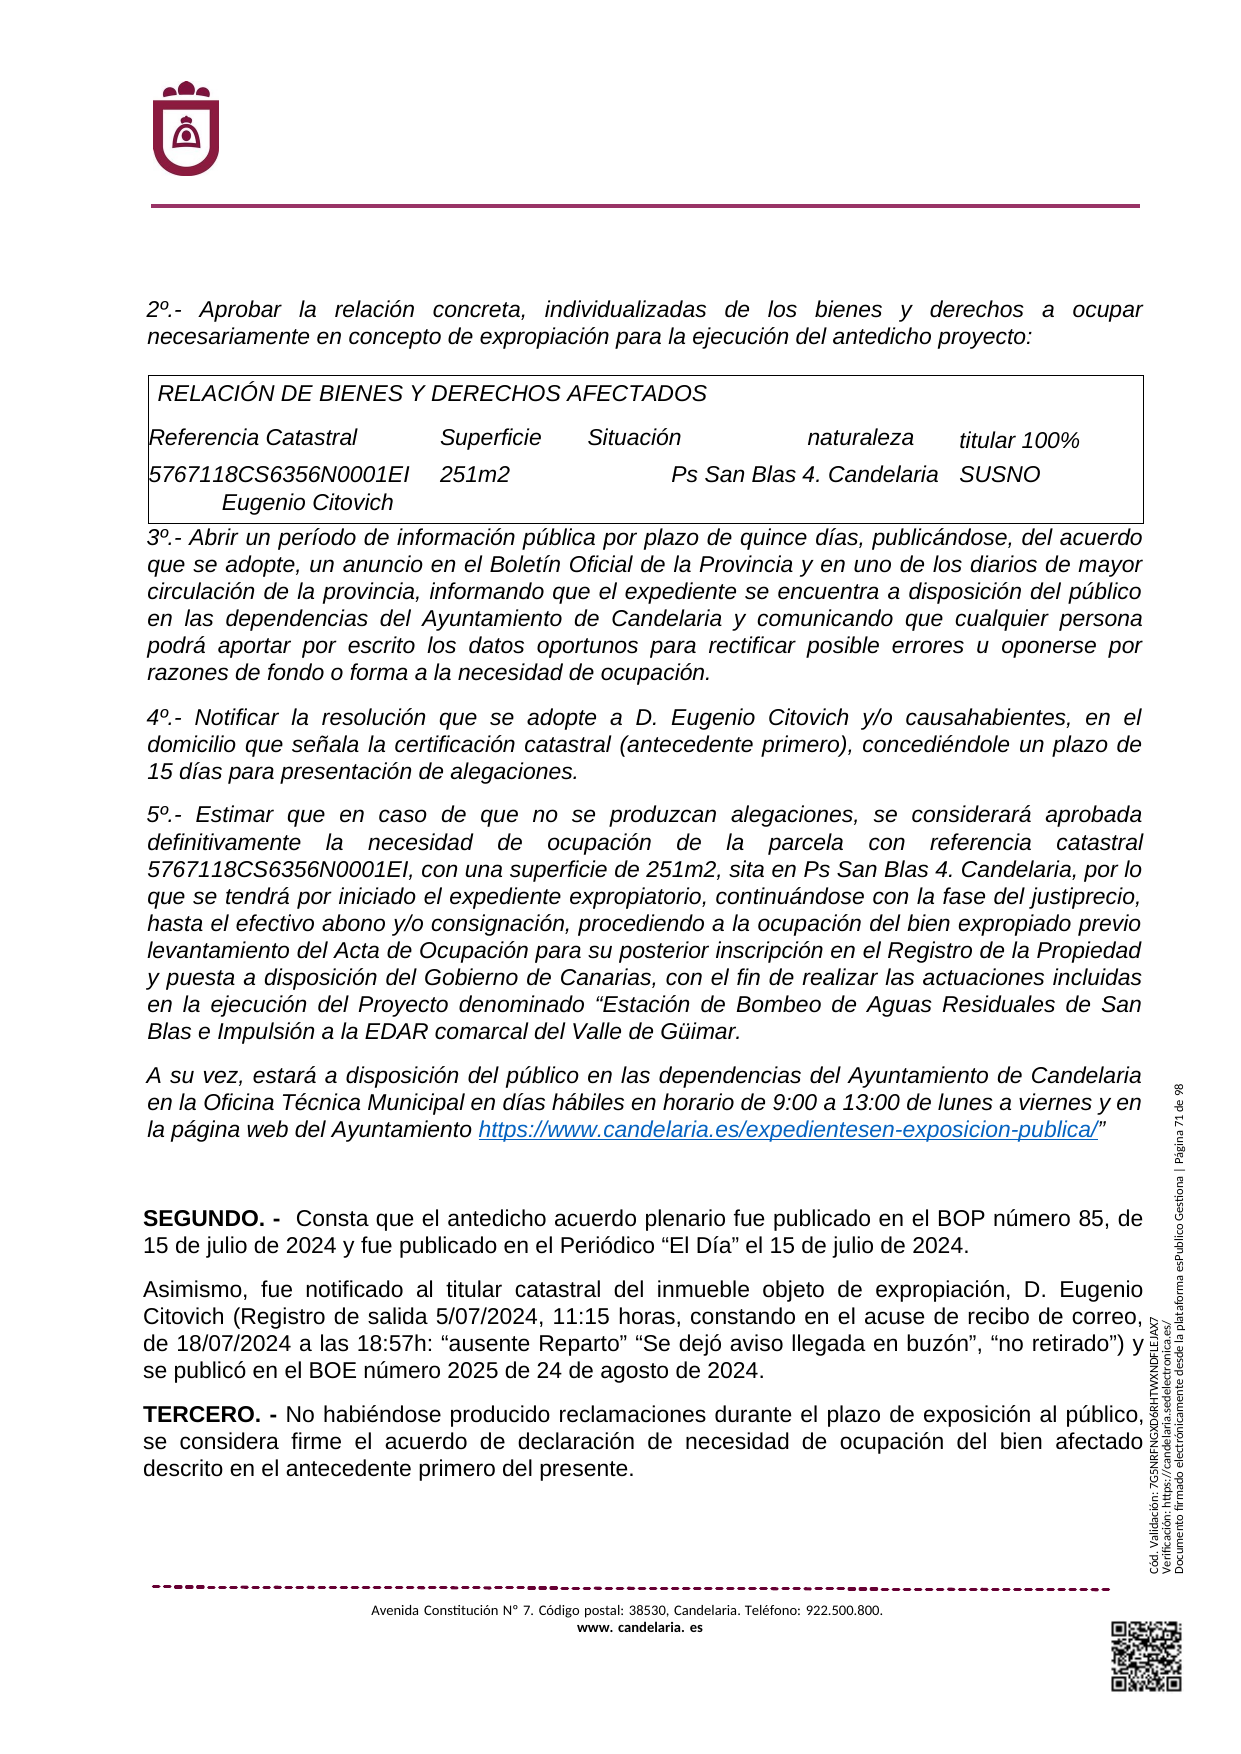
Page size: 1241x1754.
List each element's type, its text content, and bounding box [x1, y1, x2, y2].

table_cell SUSNO [959, 458, 1143, 523]
table_header RELACIÓN DE BIENES Y DERECHOS AFECTADOS Referencia Catastral Superficie Situación naturaleza [149, 376, 959, 458]
table_cell 5767118CS6356N0001EI 251m2 Ps San Blas 4. Candelaria Eugenio Citovich [149, 458, 959, 523]
table_header titular 100% [959, 376, 1143, 458]
text TERCERO. - No habiéndose producido reclamaciones durante el plazo de exposición al público, se considera firme el acuerdo de declaración de necesidad de ocupación del bien afectado descrito en el antecedente primero del presente. [143, 1401, 1145, 1482]
text 4º.- Notificar la resolución que se adopte a D. Eugenio Citovich y/o causahabientes, en el domicilio que señala la certificación catastral (antecedente primero), concediéndole un plazo de 15 días para presentación de alegaciones. [146, 703, 1145, 784]
text A su vez, estará a disposición del público en las dependencias del Ayuntamiento de Candelaria en la Oficina Técnica Municipal en días hábiles en horario de 9:00 a 13:00 de lunes a viernes y en la página web del Ayuntamiento https://www.candelaria.es/expedientesen-exposicion-publica/” [146, 1062, 1145, 1143]
text 2º.- Aprobar la relación concreta, individualizadas de los bienes y derechos a ocupar necesariamente en concepto de expropiación para la ejecución del antedicho proyecto: [146, 296, 1145, 349]
text SEGUNDO. - Consta que el antedicho acuerdo plenario fue publicado en el BOP número 85, de 15 de julio de 2024 y fue publicado en el Periódico “El Día” el 15 de julio de 2024. [143, 1204, 1145, 1258]
text Asimismo, fue notificado al titular catastral del inmueble objeto de expropiación, D. Eugenio Citovich (Registro de salida 5/07/2024, 11:15 horas, constando en el acuse de recibo de correo, de 18/07/2024 a las 18:57h: “ausente Reparto” “Se dejó aviso llegada en buzón”, “no retirado”) y se publicó en el BOE número 2025 de 24 de agosto de 2024. [143, 1276, 1145, 1383]
text 3º.- Abrir un período de información pública por plazo de quince días, publicándose, del acuerdo que se adopte, un anuncio en el Boletín Oficial de la Provincia y en uno de los diarios de mayor circulación de la provincia, informando que el expediente se encuentra a disposición del público en las dependencias del Ayuntamiento de Candelaria y comunicando que cualquier persona podrá aportar por escrito los datos oportunos para rectificar posible errores u oponerse por razones de fondo o forma a la necesidad de ocupación. [146, 524, 1145, 686]
text 5º.- Estimar que en caso de que no se produzcan alegaciones, se considerará aprobada definitivamente la necesidad de ocupación de la parcela con referencia catastral 5767118CS6356N0001EI, con una superficie de 251m2, sita en Ps San Blas 4. Candelaria, por lo que se tendrá por iniciado el expediente expropiatorio, continuándose con la fase del justiprecio, hasta el efectivo abono y/o consignación, procediendo a la ocupación del bien expropiado previo levantamiento del Acta de Ocupación para su posterior inscripción en el Registro de la Propiedad y puesta a disposición del Gobierno de Canarias, con el fin de realizar las actuaciones incluidas en la ejecución del Proyecto denominado “Estación de Bombeo de Aguas Residuales de San Blas e Impulsión a la EDAR comarcal del Valle de Güimar. [146, 801, 1145, 1044]
